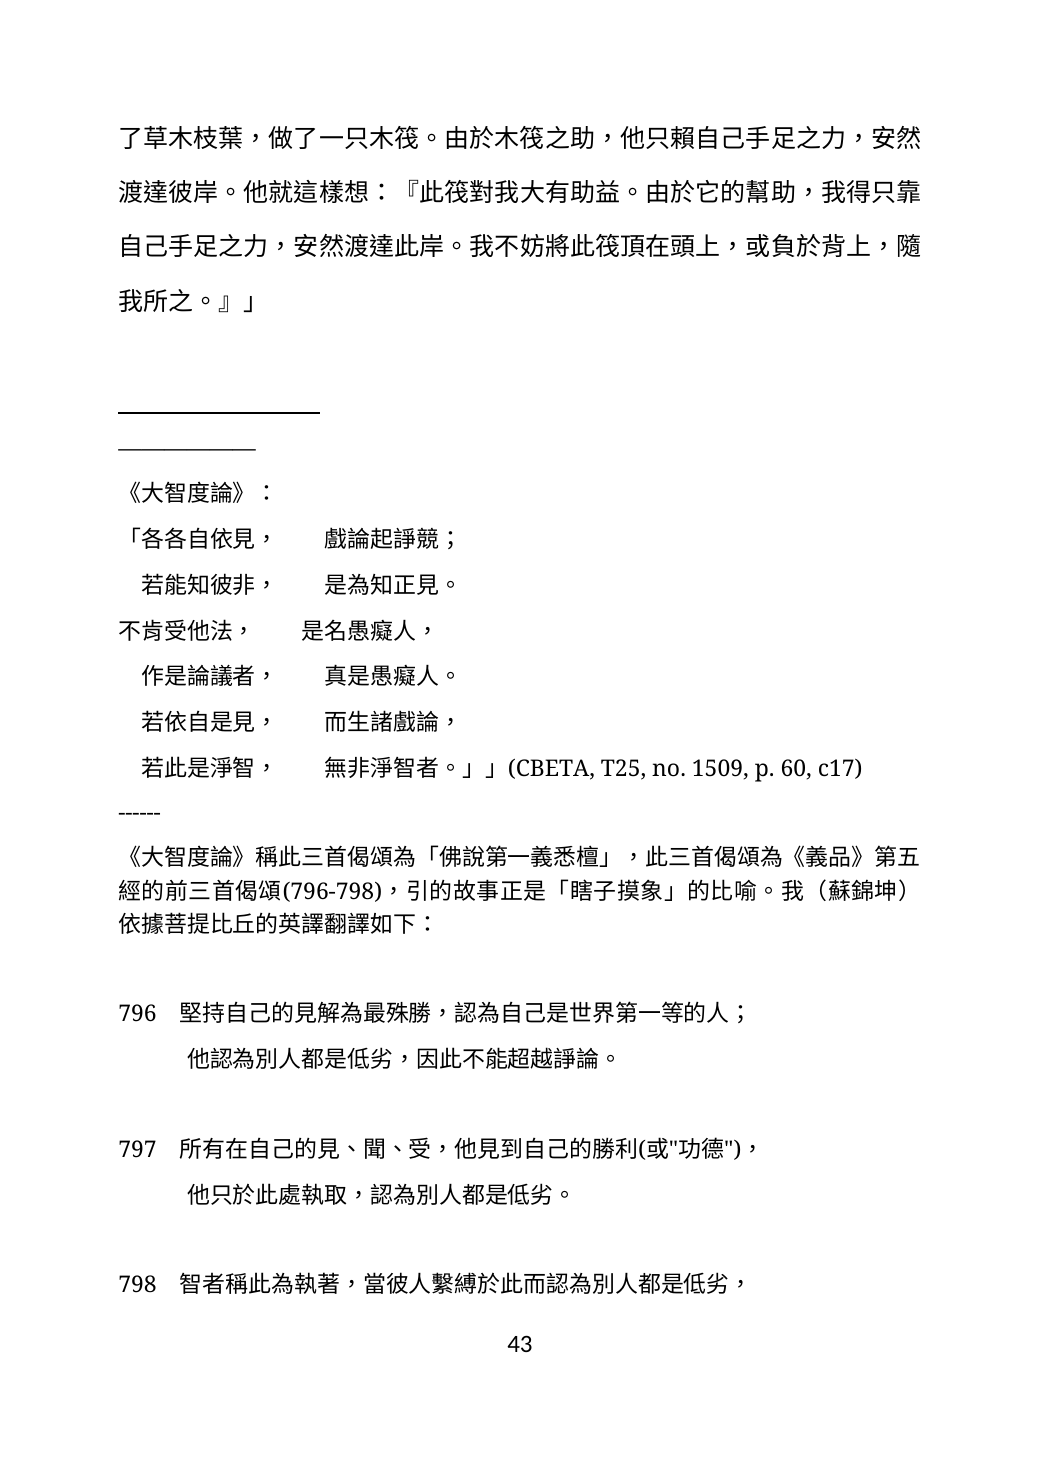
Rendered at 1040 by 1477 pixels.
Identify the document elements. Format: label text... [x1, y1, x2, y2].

text —————— [118, 432, 921, 463]
text 作是論議者， 真是愚癡人。 [118, 658, 921, 691]
text 他認為別人都是低劣，因此不能超越諍論。 [118, 1041, 921, 1074]
text ------ [118, 796, 921, 827]
text 了草木枝葉，做了一只木筏。由於木筏之助，他只賴自己手足之力，安然渡達彼岸。他就這樣想：『此筏對我大有助益。由於它的幫助，我得只靠自己手足之力，安然渡達此岸。我不妨將此筏頂在頭上，或負於背上，隨我所之。』」 [118, 118, 921, 317]
text 若此是淨智， 無非淨智者。」」(CBETA, T25, no. 1509, p. 60, c17) [118, 750, 921, 783]
text 若依自是見， 而生諸戲論， [118, 704, 921, 737]
text 他只於此處執取，認為別人都是低劣。 [118, 1176, 921, 1210]
text 《大智度論》： [118, 475, 921, 508]
text 798 智者稱此為執著，當彼人繫縛於此而認為別人都是低劣， [118, 1266, 921, 1299]
text 不肯受他法， 是名愚癡人， [118, 612, 921, 646]
text 若能知彼非， 是為知正見。 [118, 567, 921, 600]
text 797 所有在自己的見、聞、受，他見到自己的勝利(或"功德")， [118, 1131, 921, 1164]
text 「各各自依見， 戲論起諍競； [118, 521, 921, 554]
text 796 堅持自己的見解為最殊勝，認為自己是世界第一等的人； [118, 995, 921, 1029]
text 《大智度論》稱此三首偈頌為「佛說第一義悉檀」，此三首偈頌為《義品》第五經的前三首偈頌(796-798)，引的故事正是「瞎子摸象」的比喻。我（蘇錦坤）依據菩提比丘的英譯翻譯如下： [118, 839, 921, 939]
